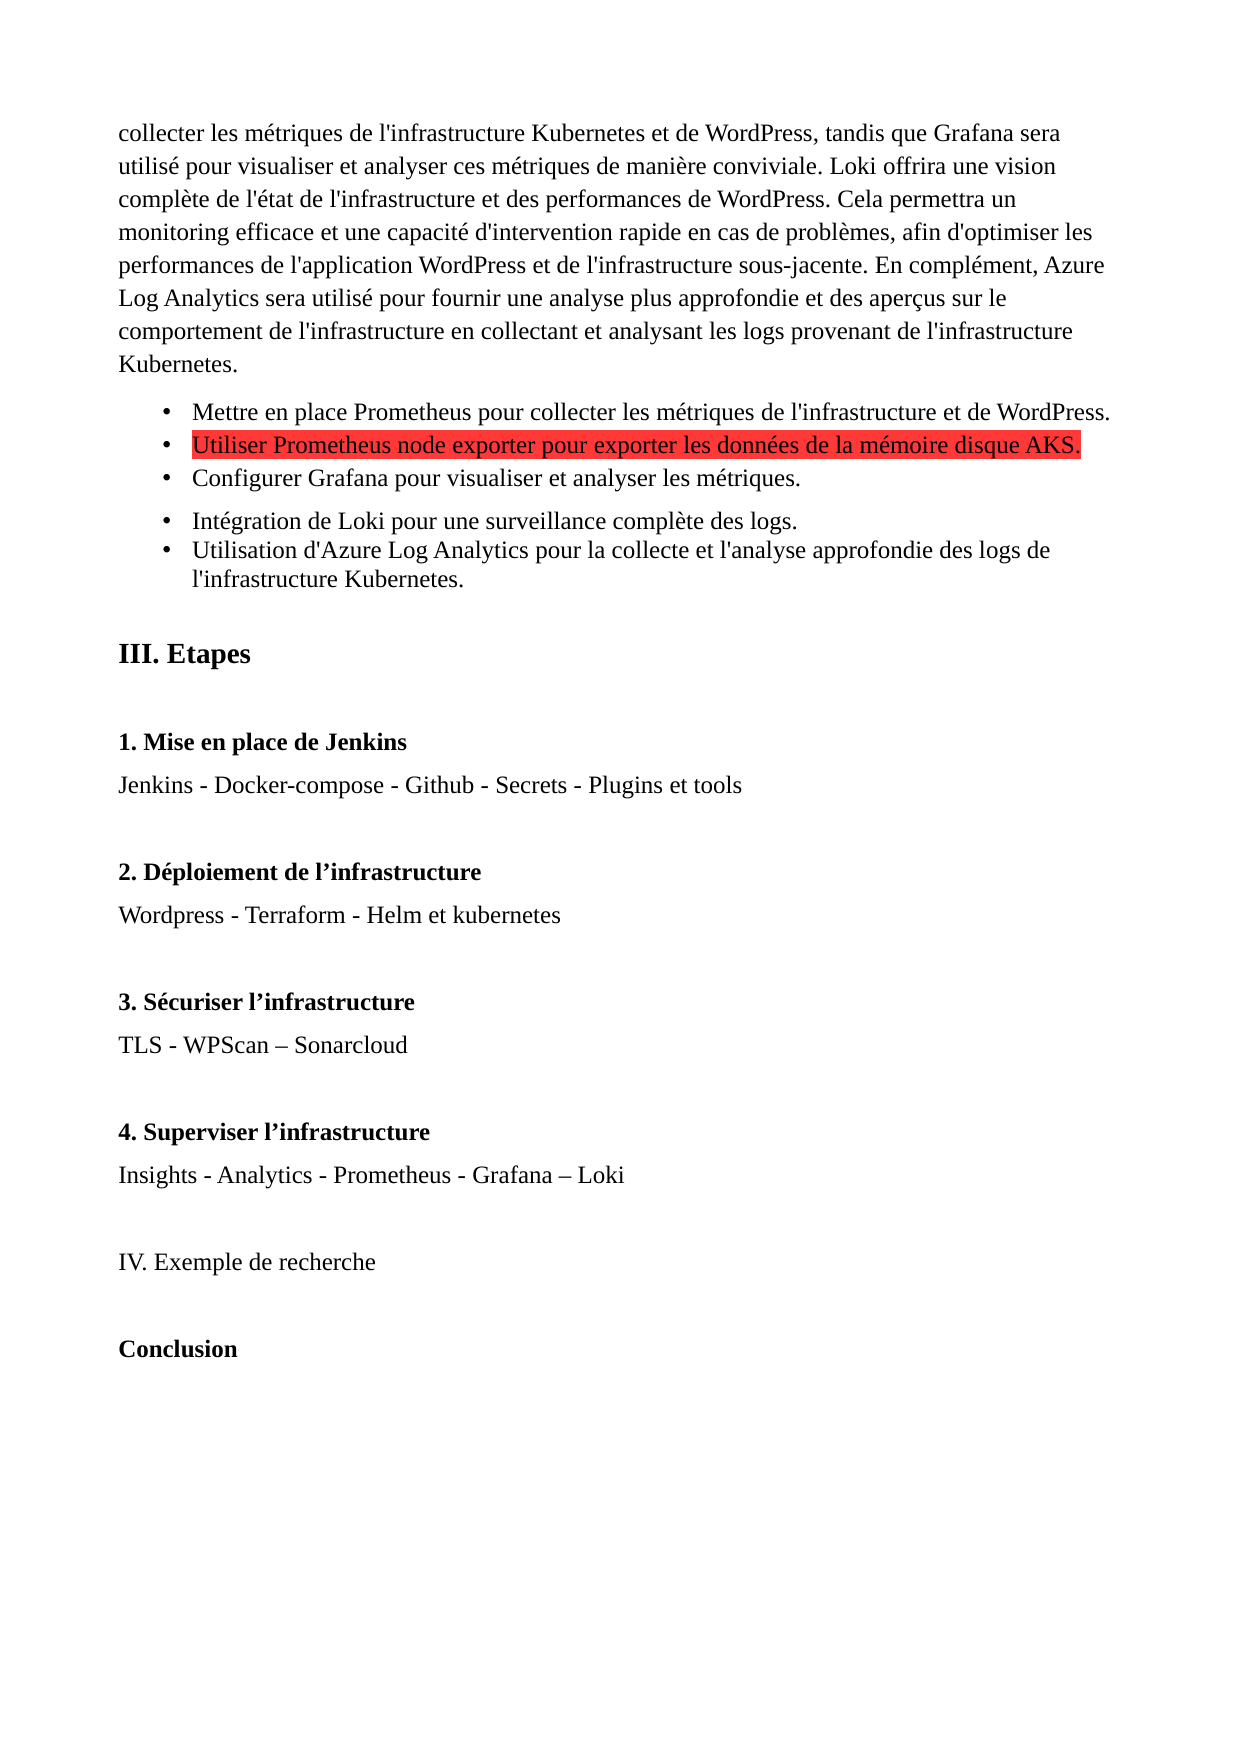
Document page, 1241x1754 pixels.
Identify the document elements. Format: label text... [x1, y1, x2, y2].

text Insights - Analytics - Prometheus - Grafana – Loki [118, 1161, 1122, 1189]
text TLS - WPScan – Sonarcloud [118, 1031, 1122, 1059]
text 4. Superviser l’infrastructure [118, 1117, 1122, 1146]
list Configurer Grafana pour visualiser et analyser les métriques. [162, 463, 1122, 492]
list Mettre en place Prometheus pour collecter les métriques de l'infrastructure et de WordPress. [162, 397, 1122, 426]
list Utilisation d'Azure Log Analytics pour la collecte et l'analyse approfondie des logs de l'infrastructure Kubernetes. [162, 535, 1122, 592]
text 2. Déploiement de l’infrastructure [118, 857, 1122, 886]
list Utiliser Prometheus node exporter pour exporter les données de la mémoire disque AKS. [162, 430, 1122, 459]
text Conclusion [118, 1334, 1122, 1363]
text IV. Exemple de recherche [118, 1247, 1122, 1276]
text Wordpress - Terraform - Helm et kubernetes [118, 901, 1122, 929]
text III. Etapes [118, 636, 1122, 669]
list Intégration de Loki pour une surveillance complète des logs. [162, 506, 1122, 535]
text 3. Sécuriser l’infrastructure [118, 987, 1122, 1016]
text Jenkins - Docker-compose - Github - Secrets - Plugins et tools [118, 771, 1122, 799]
text 1. Mise en place de Jenkins [118, 727, 1122, 756]
text collecter les métriques de l'infrastructure Kubernetes et de WordPress, tandis que Grafana sera utilisé pour visualiser et analyser ces métriques de manière conviviale. Loki offrira une vision complète de l'état de l'infrastructure et des performances de WordPress. Cela permettra un monitoring efficace et une capacité d'intervention rapide en cas de problèmes, afin d'optimiser les performances de l'application WordPress et de l'infrastructure sous-jacente. En complément, Azure Log Analytics sera utilisé pour fournir une analyse plus approfondie et des aperçus sur le comportement de l'infrastructure en collectant et analysant les logs provenant de l'infrastructure Kubernetes. [118, 118, 1122, 378]
